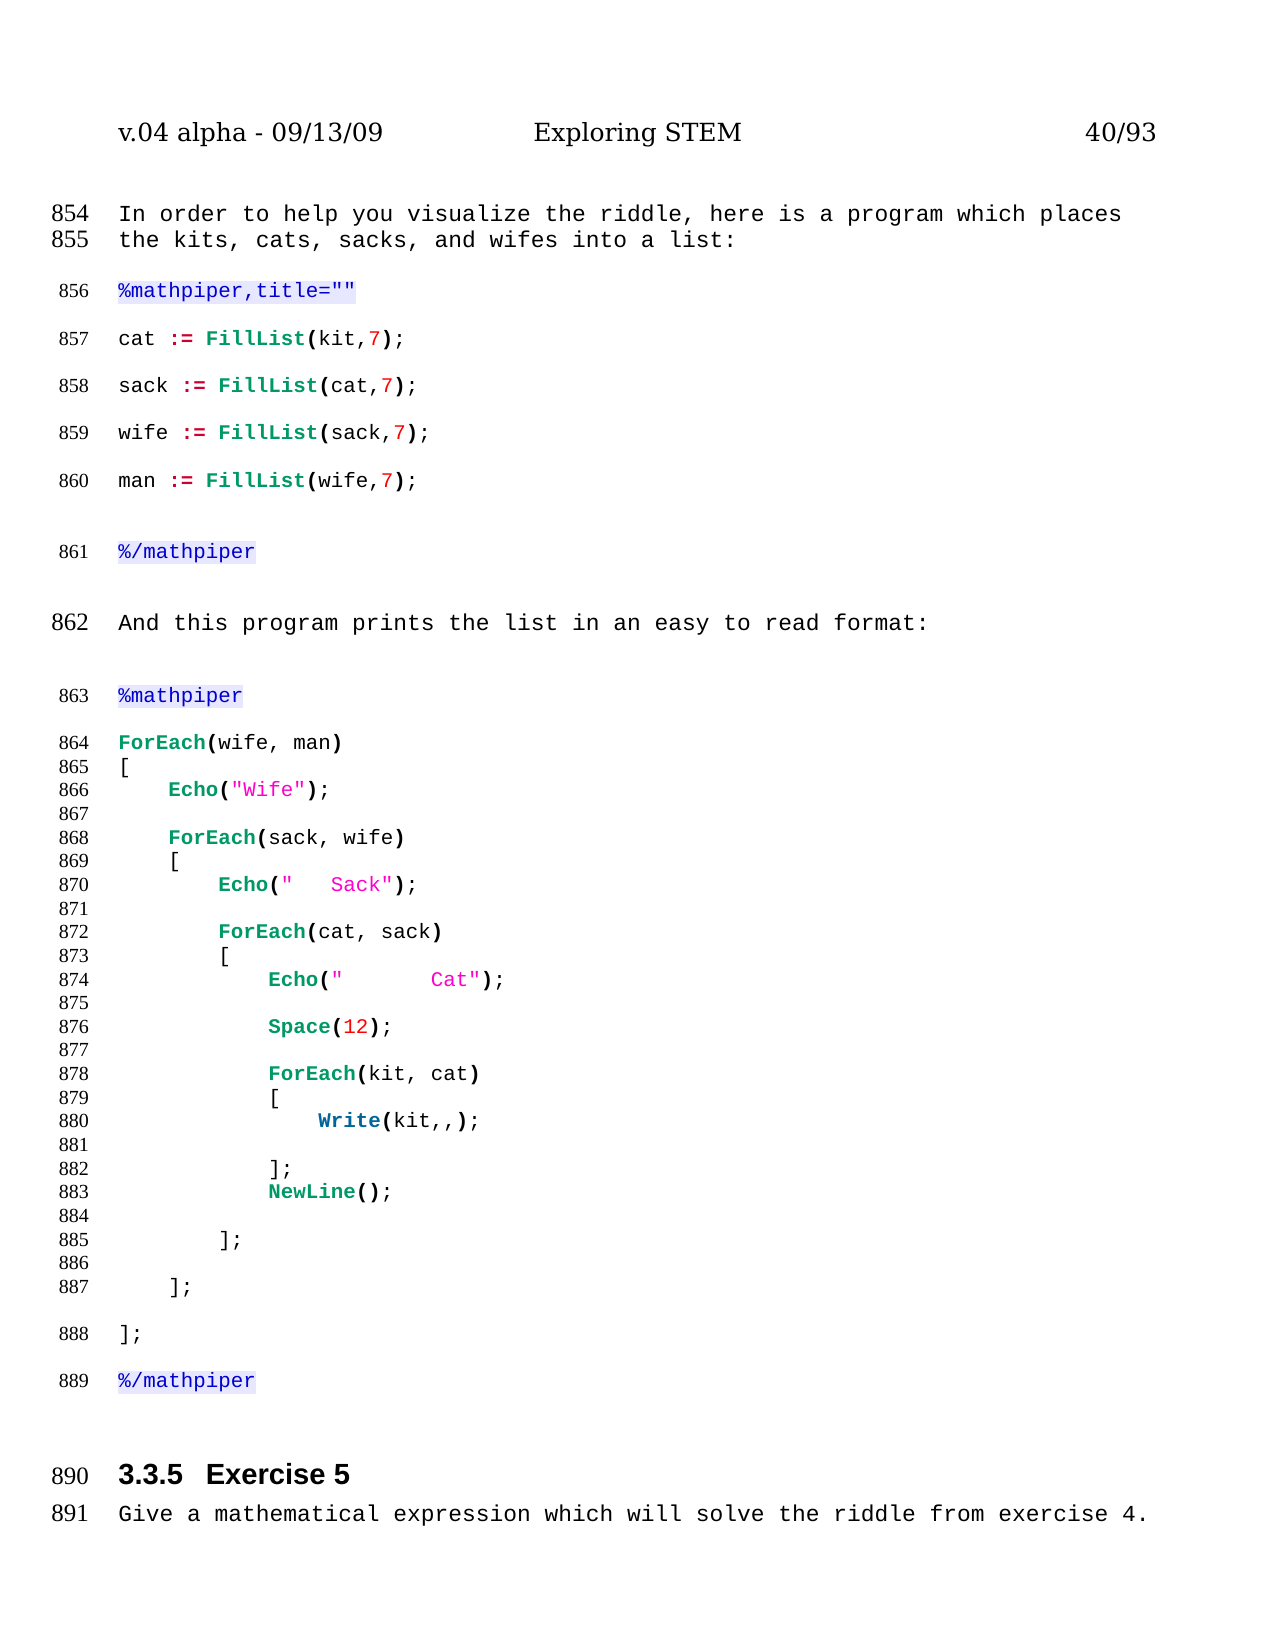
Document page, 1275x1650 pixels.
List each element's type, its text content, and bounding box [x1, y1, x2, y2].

text Write(kit,,); [118, 1110, 1157, 1134]
text ForEach(wife, man) [118, 732, 1157, 756]
text %mathpiper [118, 685, 1157, 708]
text %/mathpiper [118, 1371, 1157, 1394]
text NewLine(); [118, 1181, 1157, 1205]
text man := FillList(wife,7); [118, 470, 1157, 493]
subtitle Exercise 5 [118, 1457, 1157, 1490]
text ]; [118, 1323, 1157, 1347]
text wife := FillList(sack,7); [118, 422, 1157, 446]
text sack := FillList(cat,7); [118, 375, 1157, 399]
text ForEach(cat, sack) [118, 921, 1157, 945]
text [ [118, 756, 1157, 779]
text ForEach(sack, wife) [118, 827, 1157, 850]
text ForEach(kit, cat) [118, 1063, 1157, 1087]
text In order to help you visualize the riddle, here is a program which places the kits, cats, sacks, and wifes into a list: [118, 203, 1157, 254]
text [ [118, 945, 1157, 968]
text And this program prints the list in an easy to read format: [118, 612, 1157, 637]
text Space(12); [118, 1016, 1157, 1039]
text Echo(" Cat"); [118, 968, 1157, 992]
text ]; [118, 1158, 1157, 1181]
text Echo(" Sack"); [118, 874, 1157, 898]
text cat := FillList(kit,7); [118, 328, 1157, 351]
text [ [118, 850, 1157, 874]
text [ [118, 1087, 1157, 1110]
text %mathpiper,title="" [118, 281, 1157, 304]
text Give a mathematical expression which will solve the riddle from exercise 4. [118, 1502, 1157, 1528]
text ]; [118, 1229, 1157, 1252]
text Echo("Wife"); [118, 779, 1157, 803]
text ]; [118, 1276, 1157, 1299]
text %/mathpiper [118, 541, 1157, 564]
